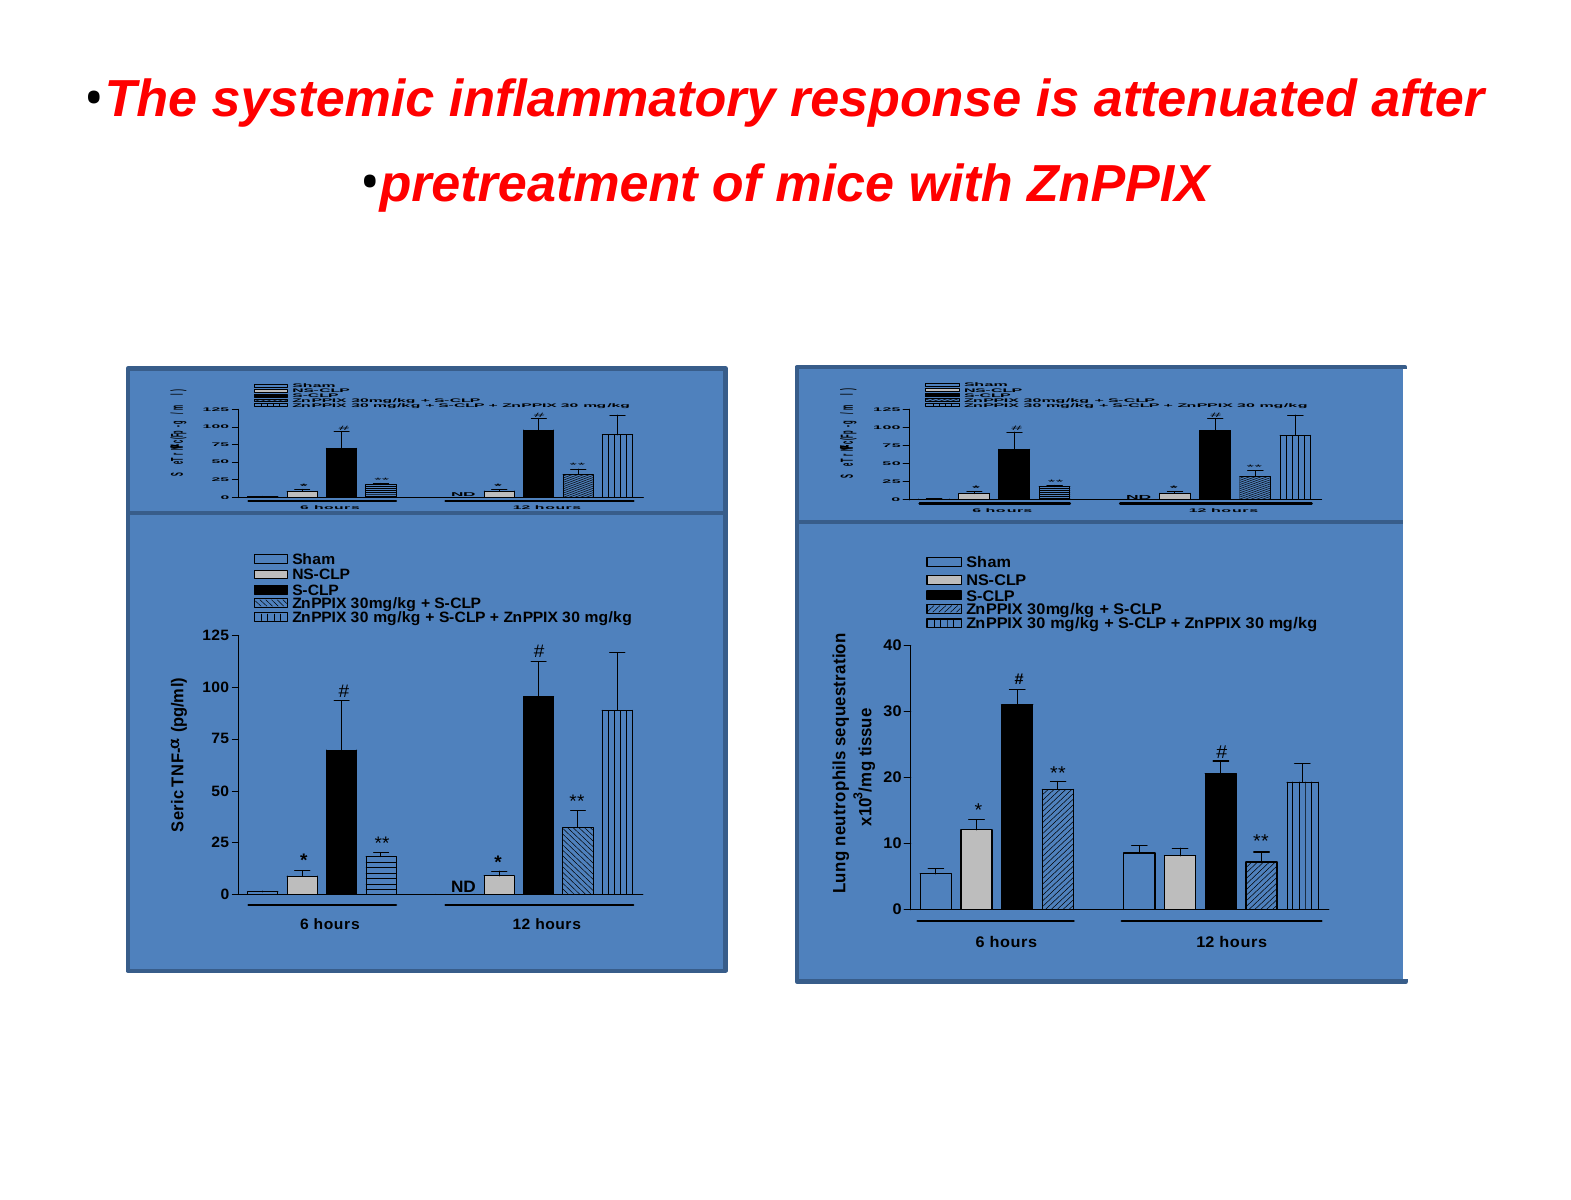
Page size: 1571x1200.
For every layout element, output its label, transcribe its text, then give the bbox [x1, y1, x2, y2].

text_box [797, 352, 1453, 995]
chart [129, 514, 724, 969]
text_box The systemic inflammatory response is attenuated after pretreatment of mice with ZnPPIX [69, 66, 1500, 220]
text_box [105, 348, 760, 991]
chart [798, 369, 1404, 520]
chart [129, 370, 724, 511]
chart [798, 524, 1404, 980]
